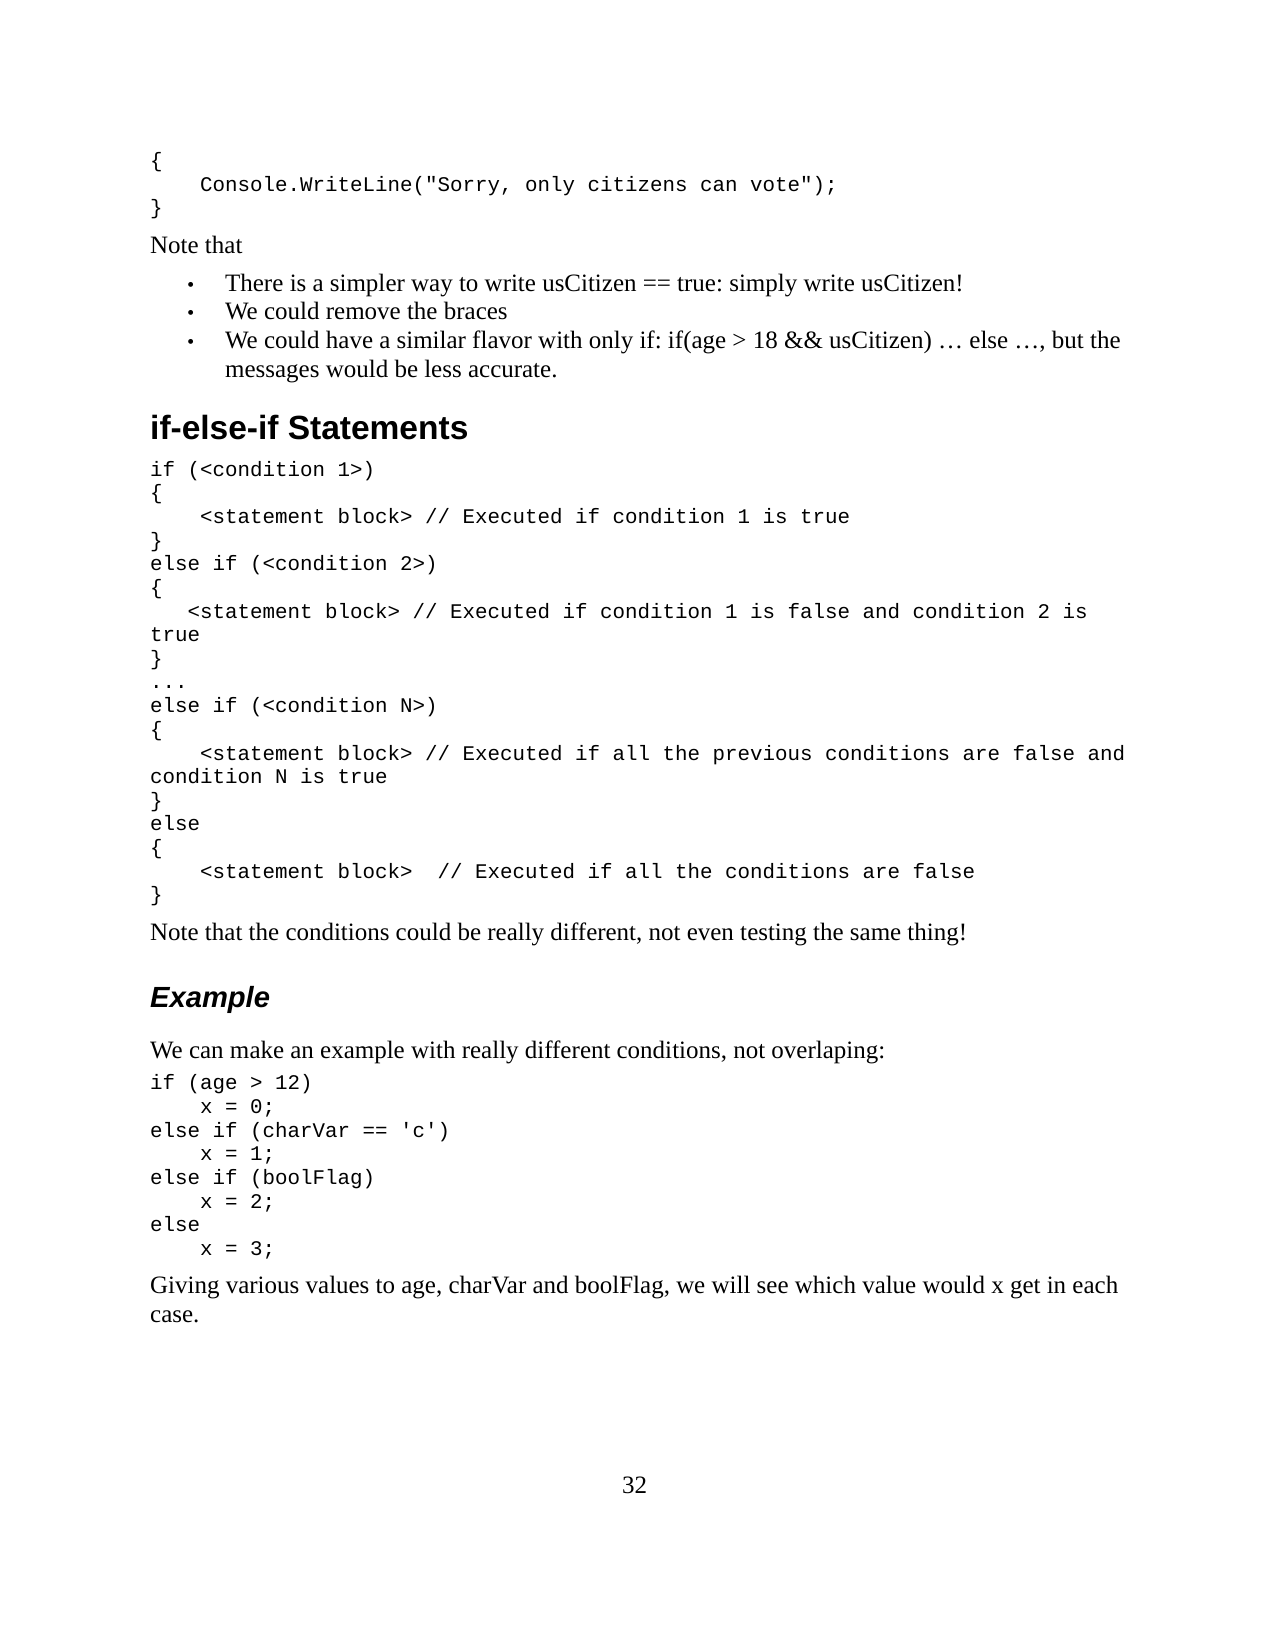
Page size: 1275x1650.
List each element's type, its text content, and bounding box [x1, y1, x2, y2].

subtitle if-else-if Statements [150, 408, 1125, 446]
text <statement block> // Executed if all the previous conditions are false and condition N is true [150, 742, 1125, 790]
text else if (charVar == 'c') [150, 1120, 1125, 1143]
text { [150, 837, 1125, 861]
text Giving various values to age, charVar and boolFlag, we will see which value would x get in each case. [150, 1271, 1125, 1328]
text } [150, 530, 1125, 553]
text ... [150, 672, 1125, 695]
text { [150, 482, 1125, 506]
text Note that [150, 230, 1125, 259]
text else if (<condition 2>) [150, 553, 1125, 577]
text else [150, 1214, 1125, 1238]
text if (age > 12) [150, 1072, 1125, 1096]
text We can make an example with really different conditions, not overlaping: [150, 1035, 1125, 1063]
text else if (<condition N>) [150, 695, 1125, 719]
text } [150, 197, 1125, 221]
text else if (boolFlag) [150, 1167, 1125, 1191]
text } [150, 884, 1125, 908]
text if (<condition 1>) [150, 459, 1125, 482]
text <statement block> // Executed if all the conditions are false [150, 861, 1125, 884]
subtitle Example [150, 980, 1125, 1013]
text { [150, 719, 1125, 742]
text else [150, 813, 1125, 837]
text <statement block> // Executed if condition 1 is false and condition 2 is true [150, 601, 1125, 648]
text x = 0; [150, 1096, 1125, 1120]
list We could remove the braces [187, 296, 1125, 325]
text x = 2; [150, 1191, 1125, 1214]
list We could have a similar flavor with only if: if(age > 18 && usCitizen) … else …, but the messages would be less accurate. [187, 325, 1125, 383]
text Console.WriteLine("Sorry, only citizens can vote"); [150, 174, 1125, 197]
text <statement block> // Executed if condition 1 is true [150, 506, 1125, 530]
text x = 1; [150, 1143, 1125, 1167]
text x = 3; [150, 1238, 1125, 1262]
text { [150, 150, 1125, 174]
text { [150, 577, 1125, 601]
text Note that the conditions could be really different, not even testing the same thing! [150, 917, 1125, 946]
text } [150, 648, 1125, 672]
text } [150, 790, 1125, 813]
list There is a simpler way to write usCitizen == true: simply write usCitizen! [187, 268, 1125, 296]
